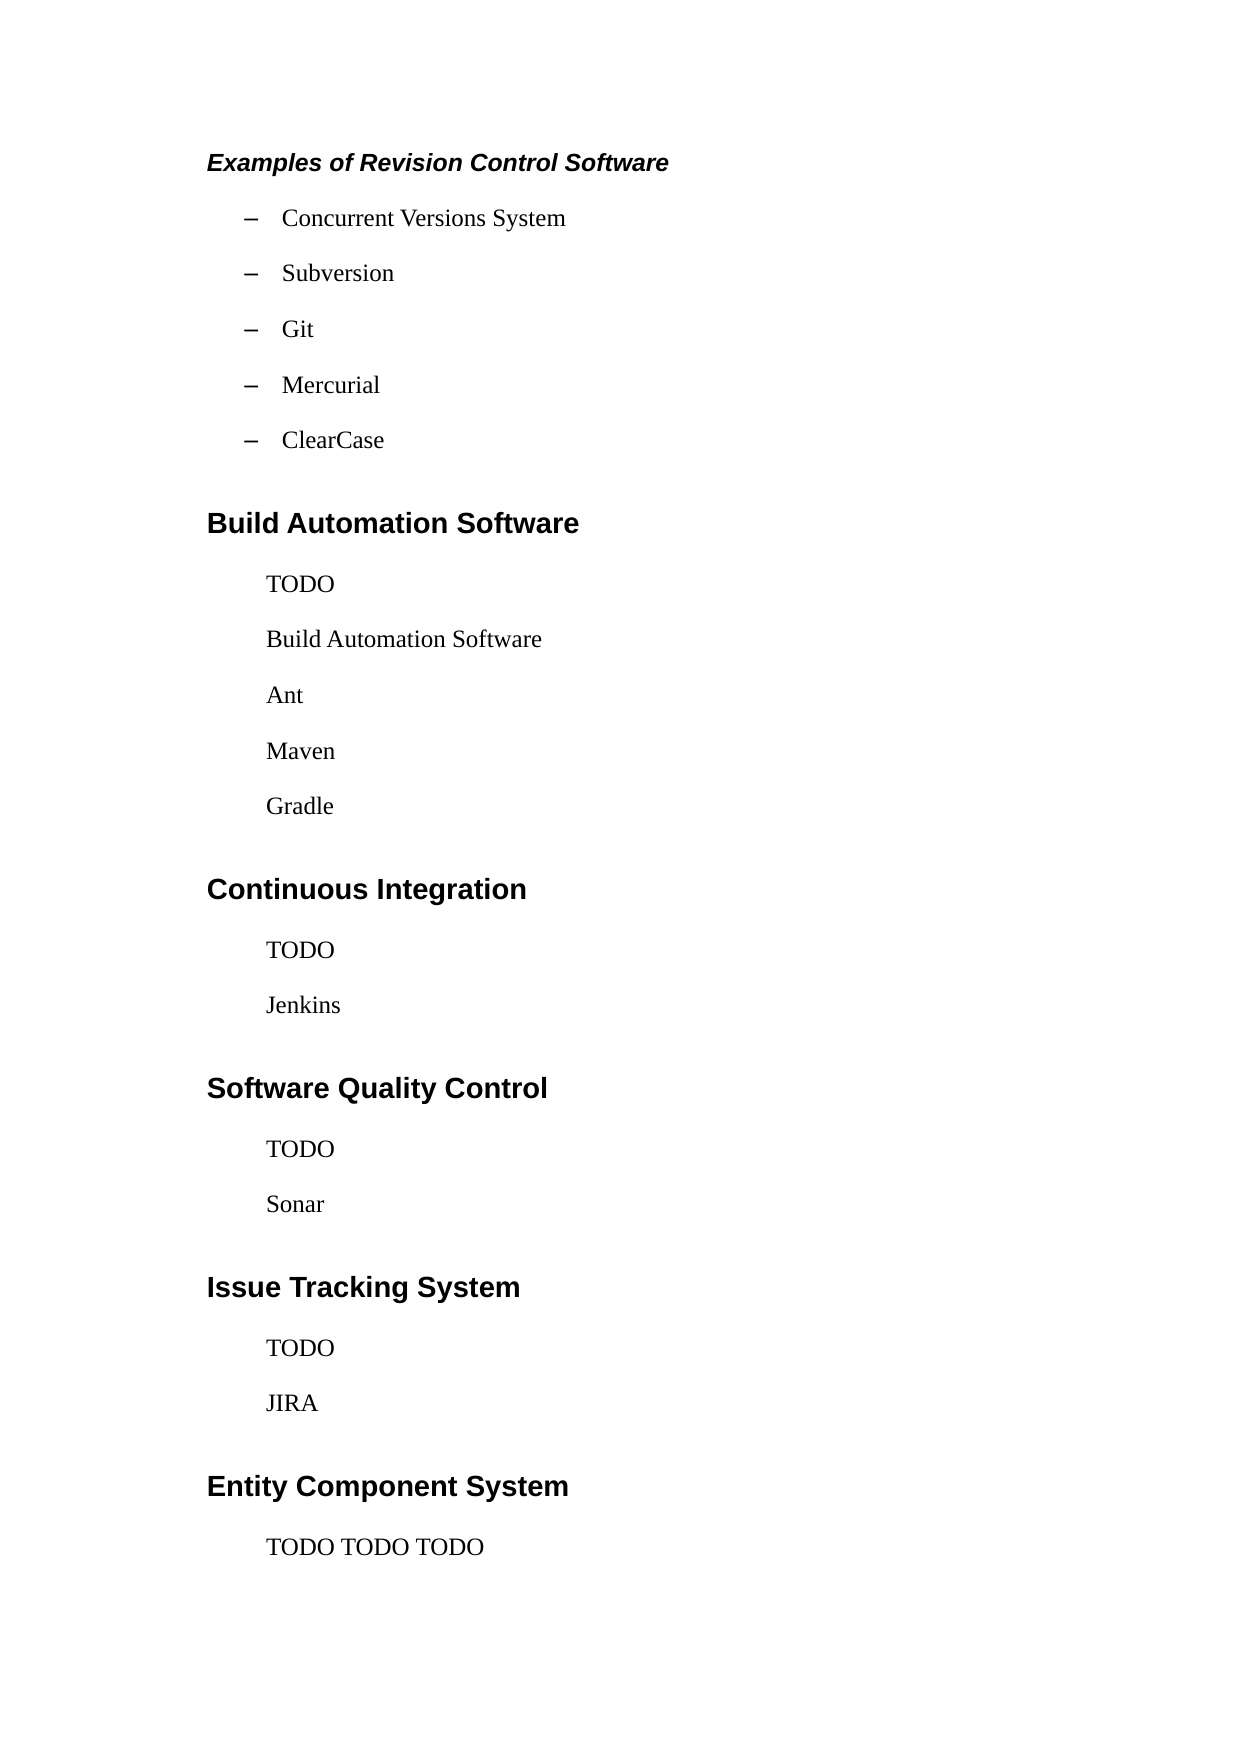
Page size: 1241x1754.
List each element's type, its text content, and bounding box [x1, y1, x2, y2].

subtitle Build Automation Software [207, 506, 1093, 539]
text TODO [207, 1333, 1093, 1362]
text Build Automation Software [207, 624, 1093, 653]
text TODO [207, 935, 1093, 963]
list Concurrent Versions System [244, 203, 1093, 232]
subtitle Examples of Revision Control Software [207, 148, 1093, 176]
text Ant [207, 680, 1093, 709]
text Jenkins [207, 990, 1093, 1019]
subtitle Continuous Integration [207, 872, 1093, 906]
text TODO TODO TODO [207, 1532, 1093, 1561]
text JIRA [207, 1388, 1093, 1417]
text Gradle [207, 791, 1093, 820]
text Maven [207, 736, 1093, 764]
text Sonar [207, 1189, 1093, 1218]
subtitle Entity Component System [207, 1469, 1093, 1503]
text TODO [207, 569, 1093, 598]
list Mercurial [244, 370, 1093, 398]
text TODO [207, 1134, 1093, 1163]
list Git [244, 314, 1093, 343]
list ClearCase [244, 425, 1093, 454]
subtitle Issue Tracking System [207, 1270, 1093, 1304]
subtitle Software Quality Control [207, 1071, 1093, 1104]
list Subversion [244, 258, 1093, 287]
